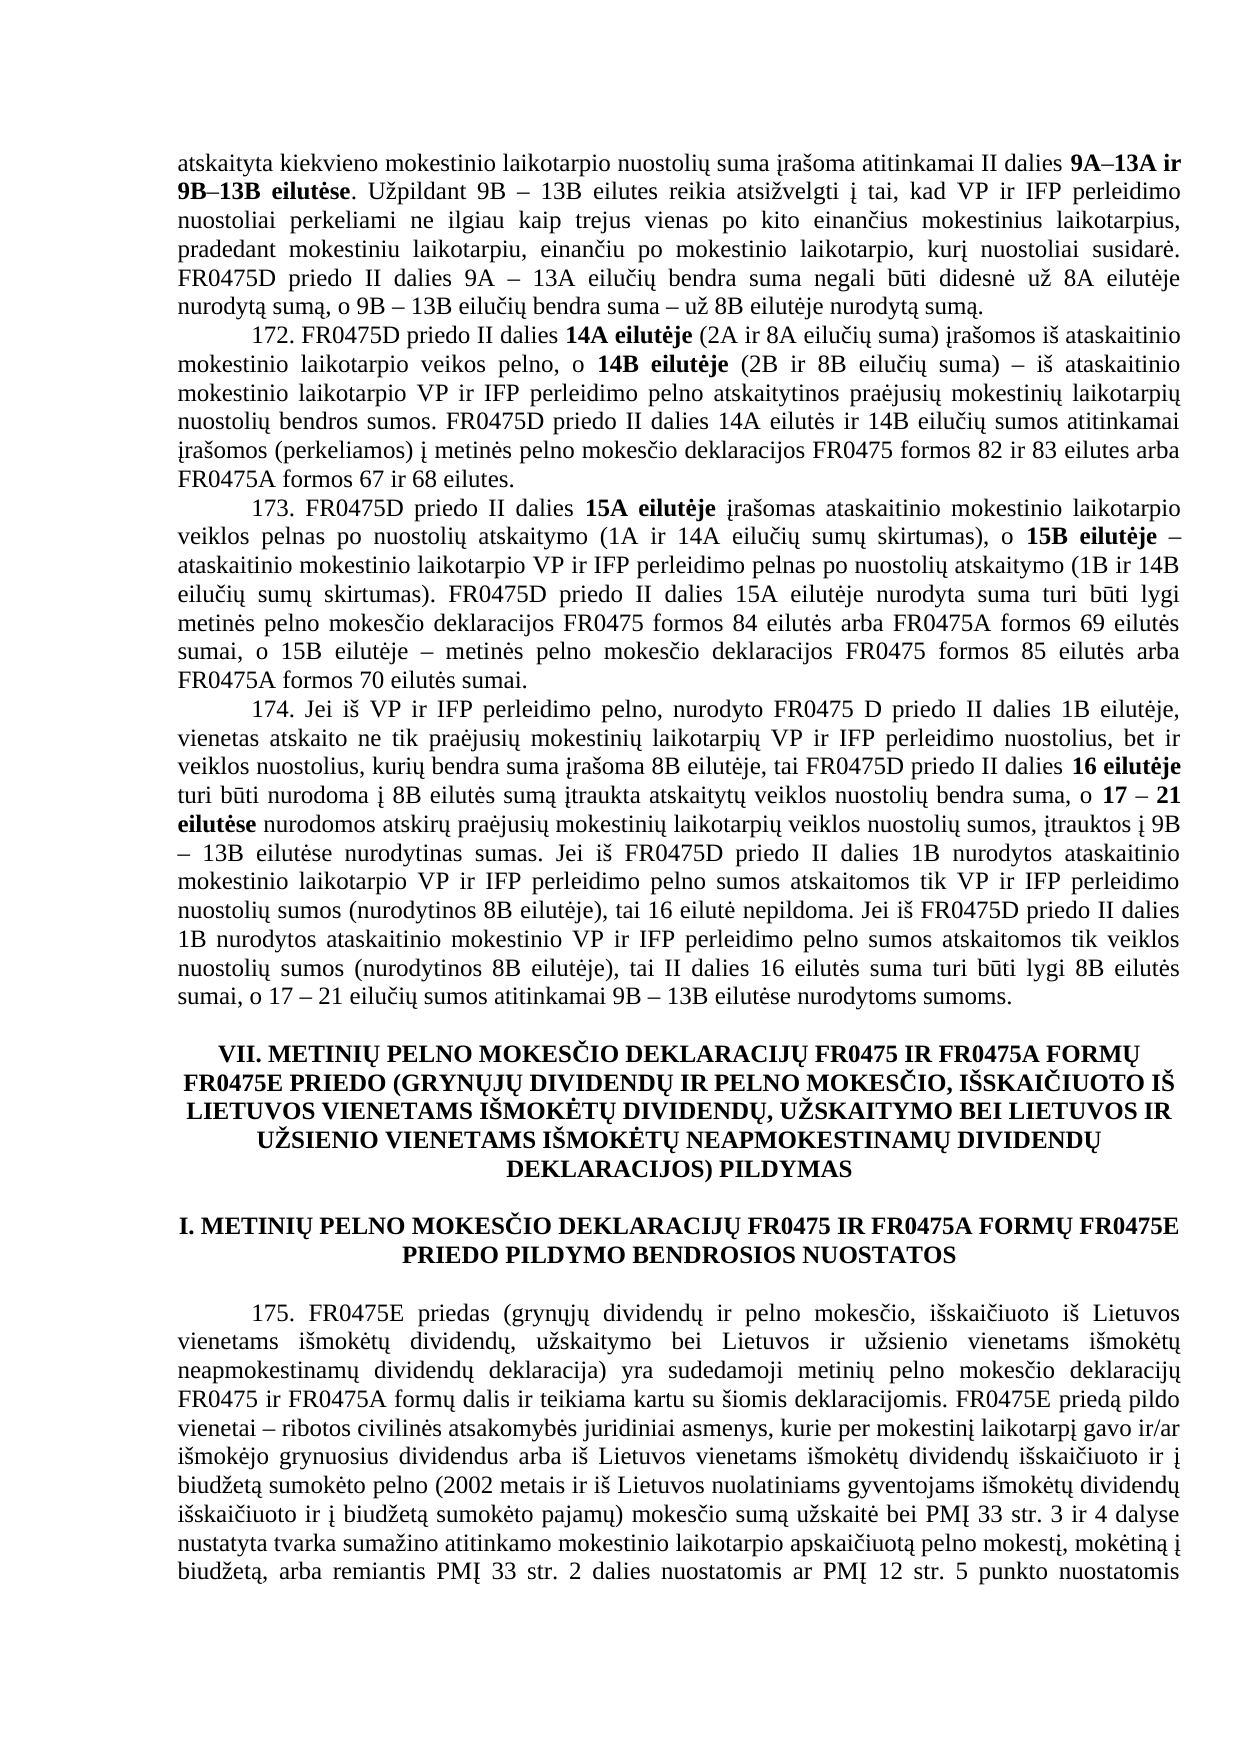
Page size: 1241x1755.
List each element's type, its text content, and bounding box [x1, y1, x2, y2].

text atskaityta kiekvieno mokestinio laikotarpio nuostolių suma įrašoma atitinkamai II dalies 9A–13A ir 9B–13B eilutėse. Užpildant 9B – 13B eilutes reikia atsižvelgti į tai, kad VP ir IFP perleidimo nuostoliai perkeliami ne ilgiau kaip trejus vienas po kito einančius mokestinius laikotarpius, pradedant mokestiniu laikotarpiu, einančiu po mokestinio laikotarpio, kurį nuostoliai susidarė. FR0475D priedo II dalies 9A – 13A eilučių bendra suma negali būti didesnė už 8A eilutėje nurodytą sumą, o 9B – 13B eilučių bendra suma – už 8B eilutėje nurodytą sumą. [177, 148, 1181, 320]
text VII. METINIŲ PELNO MOKESČIO DEKLARACIJŲ FR0475 IR FR0475A FORMŲ FR0475E PRIEDO (GRYNŲJŲ DIVIDENDŲ IR PELNO MOKESČIO, IŠSKAIČIUOTO IŠ LIETUVOS VIENETAMS IŠMOKĖTŲ DIVIDENDŲ, UŽSKAITYMO BEI LIETUVOS IR UŽSIENIO VIENETAMS IŠMOKĖTŲ NEAPMOKESTINAMŲ DIVIDENDŲ DEKLARACIJOS) PILDYMAS [177, 1039, 1181, 1183]
text 175. FR0475E priedas (grynųjų dividendų ir pelno mokesčio, išskaičiuoto iš Lietuvos vienetams išmokėtų dividendų, užskaitymo bei Lietuvos ir užsienio vienetams išmokėtų neapmokestinamų dividendų deklaracija) yra sudedamoji metinių pelno mokesčio deklaracijų FR0475 ir FR0475A formų dalis ir teikiama kartu su šiomis deklaracijomis. FR0475E priedą pildo vienetai – ribotos civilinės atsakomybės juridiniai asmenys, kurie per mokestinį laikotarpį gavo ir/ar išmokėjo grynuosius dividendus arba iš Lietuvos vienetams išmokėtų dividendų išskaičiuoto ir į biudžetą sumokėto pelno (2002 metais ir iš Lietuvos nuolatiniams gyventojams išmokėtų dividendų išskaičiuoto ir į biudžetą sumokėto pajamų) mokesčio sumą užskaitė bei PMĮ 33 str. 3 ir 4 dalyse nustatyta tvarka sumažino atitinkamo mokestinio laikotarpio apskaičiuotą pelno mokestį, mokėtiną į biudžetą, arba remiantis PMĮ 33 str. 2 dalies nuostatomis ar PMĮ 12 str. 5 punkto nuostatomis [177, 1298, 1181, 1585]
text 172. FR0475D priedo II dalies 14A eilutėje (2A ir 8A eilučių suma) įrašomos iš ataskaitinio mokestinio laikotarpio veikos pelno, o 14B eilutėje (2B ir 8B eilučių suma) – iš ataskaitinio mokestinio laikotarpio VP ir IFP perleidimo pelno atskaitytinos praėjusių mokestinių laikotarpių nuostolių bendros sumos. FR0475D priedo II dalies 14A eilutės ir 14B eilučių sumos atitinkamai įrašomos (perkeliamos) į metinės pelno mokesčio deklaracijos FR0475 formos 82 ir 83 eilutes arba FR0475A formos 67 ir 68 eilutes. [177, 320, 1181, 493]
text 174. Jei iš VP ir IFP perleidimo pelno, nurodyto FR0475 D priedo II dalies 1B eilutėje, vienetas atskaito ne tik praėjusių mokestinių laikotarpių VP ir IFP perleidimo nuostolius, bet ir veiklos nuostolius, kurių bendra suma įrašoma 8B eilutėje, tai FR0475D priedo II dalies 16 eilutėje turi būti nurodoma į 8B eilutės sumą įtraukta atskaitytų veiklos nuostolių bendra suma, o 17 – 21 eilutėse nurodomos atskirų praėjusių mokestinių laikotarpių veiklos nuostolių sumos, įtrauktos į 9B – 13B eilutėse nurodytinas sumas. Jei iš FR0475D priedo II dalies 1B nurodytos ataskaitinio mokestinio laikotarpio VP ir IFP perleidimo pelno sumos atskaitomos tik VP ir IFP perleidimo nuostolių sumos (nurodytinos 8B eilutėje), tai 16 eilutė nepildoma. Jei iš FR0475D priedo II dalies 1B nurodytos ataskaitinio mokestinio VP ir IFP perleidimo pelno sumos atskaitomos tik veiklos nuostolių sumos (nurodytinos 8B eilutėje), tai II dalies 16 eilutės suma turi būti lygi 8B eilutės sumai, o 17 – 21 eilučių sumos atitinkamai 9B – 13B eilutėse nurodytoms sumoms. [177, 694, 1181, 1010]
text I. METINIŲ PELNO MOKESČIO DEKLARACIJŲ FR0475 IR FR0475A FORMŲ FR0475E PRIEDO PILDYMO BENDROSIOS NUOSTATOS [177, 1211, 1181, 1269]
text 173. FR0475D priedo II dalies 15A eilutėje įrašomas ataskaitinio mokestinio laikotarpio veiklos pelnas po nuostolių atskaitymo (1A ir 14A eilučių sumų skirtumas), o 15B eilutėje – ataskaitinio mokestinio laikotarpio VP ir IFP perleidimo pelnas po nuostolių atskaitymo (1B ir 14B eilučių sumų skirtumas). FR0475D priedo II dalies 15A eilutėje nurodyta suma turi būti lygi metinės pelno mokesčio deklaracijos FR0475 formos 84 eilutės arba FR0475A formos 69 eilutės sumai, o 15B eilutėje – metinės pelno mokesčio deklaracijos FR0475 formos 85 eilutės arba FR0475A formos 70 eilutės sumai. [177, 493, 1181, 694]
